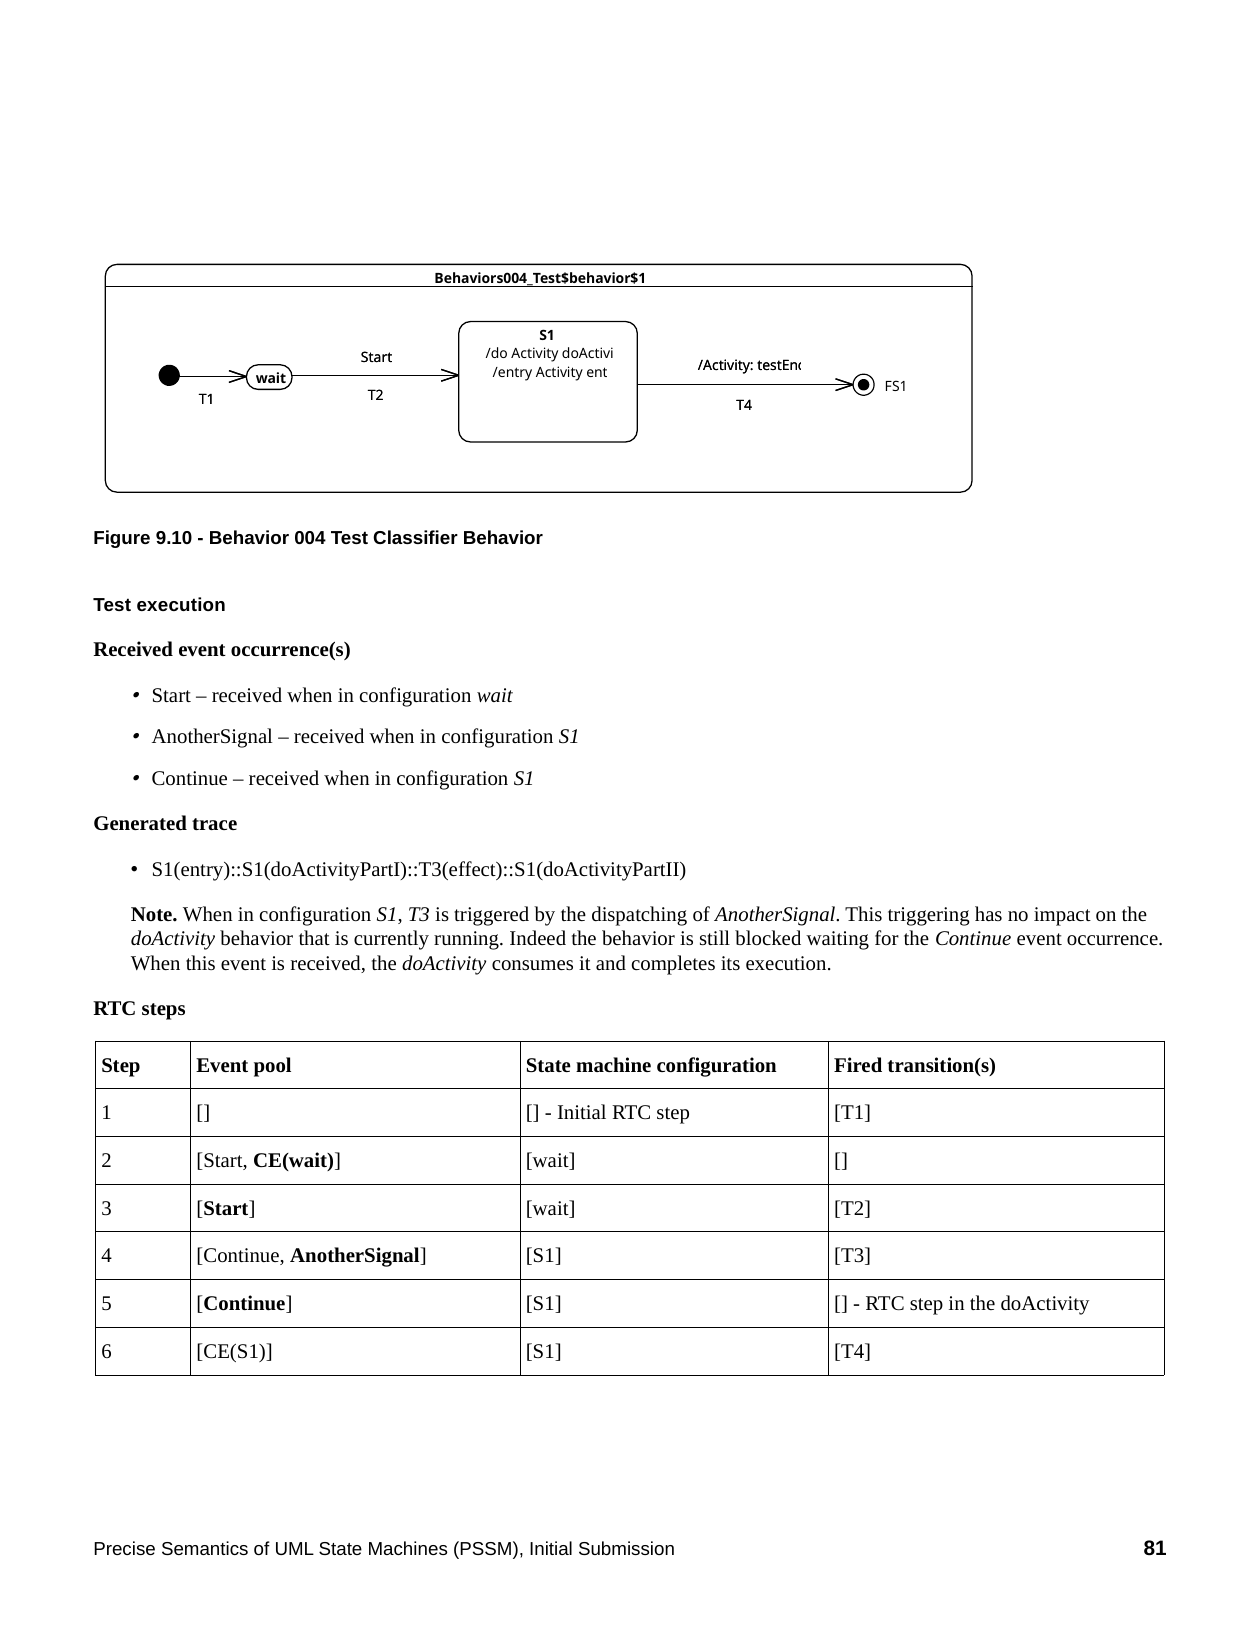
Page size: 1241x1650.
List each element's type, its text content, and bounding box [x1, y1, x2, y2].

table_cell [] - RTC step in the doActivity [829, 1280, 1164, 1327]
text Received event occurrence(s) [93, 637, 1164, 661]
table_cell [Start] [191, 1185, 520, 1231]
table_header Step [96, 1042, 190, 1088]
table_cell [T1] [829, 1089, 1164, 1136]
text Note. When in configuration S1, T3 is triggered by the dispatching of AnotherSignal. This triggering has no impact on the doActivity behavior that is currently running. Indeed the behavior is still blocked waiting for the Continue event occurrence. When this event is received, the doActivity consumes it and completes its execution. [131, 902, 1164, 974]
table_header Fired transition(s) [829, 1042, 1164, 1088]
text Figure 9.10 - Behavior 004 Test Classifier Behavior [93, 527, 1164, 548]
table_cell [T4] [829, 1328, 1164, 1374]
list S1(entry)::S1(doActivityPartI)::T3(effect)::S1(doActivityPartII) [131, 856, 1164, 881]
table_cell [] - Initial RTC step [521, 1089, 828, 1136]
list Continue – received when in configuration S1 [131, 765, 1164, 790]
table_cell [Start, CE(wait)] [191, 1137, 520, 1184]
table_cell [] [829, 1137, 1164, 1184]
list Start – received when in configuration wait [131, 682, 1164, 707]
table_cell 3 [96, 1185, 190, 1231]
table_cell 6 [96, 1328, 190, 1374]
table_cell [wait] [521, 1137, 828, 1184]
table_cell [CE(S1)] [191, 1328, 520, 1374]
text Generated trace [93, 811, 1164, 835]
list AnotherSignal – received when in configuration S1 [131, 723, 1164, 748]
table_cell [S1] [521, 1232, 828, 1279]
table_cell [T2] [829, 1185, 1164, 1231]
subtitle Test execution [93, 594, 1164, 616]
text RTC steps [93, 996, 1164, 1019]
table_cell 2 [96, 1137, 190, 1184]
table_cell [] [191, 1089, 520, 1136]
table_cell 4 [96, 1232, 190, 1279]
table_cell 1 [96, 1089, 190, 1136]
table_cell [S1] [521, 1280, 828, 1327]
table_cell 5 [96, 1280, 190, 1327]
table_header Event pool [191, 1042, 520, 1088]
table_cell [S1] [521, 1328, 828, 1374]
table_cell [Continue, AnotherSignal] [191, 1232, 520, 1279]
table_header State machine configuration [521, 1042, 828, 1088]
table_cell [T3] [829, 1232, 1164, 1279]
table_cell [wait] [521, 1185, 828, 1231]
table_cell [Continue] [191, 1280, 520, 1327]
